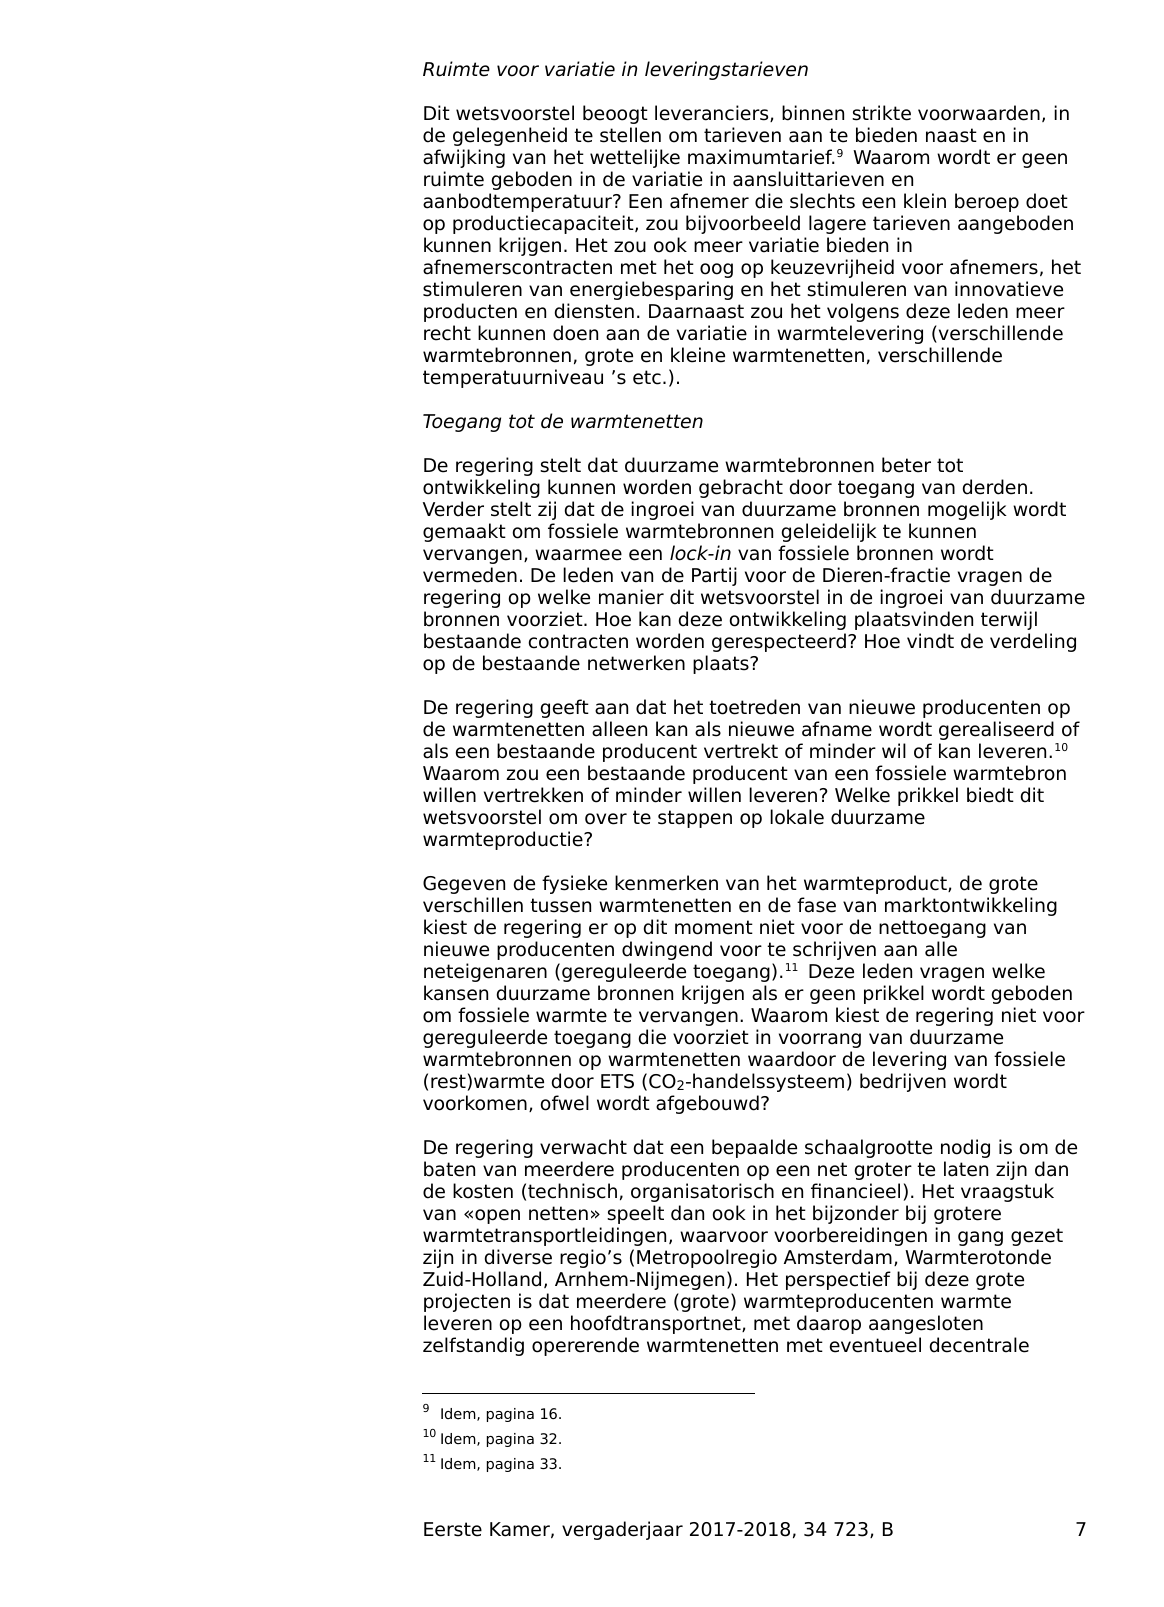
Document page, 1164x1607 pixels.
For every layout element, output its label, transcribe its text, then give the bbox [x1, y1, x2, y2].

text Idem, pagina 33. [422, 1452, 1087, 1474]
text Idem, pagina 16. [422, 1402, 1087, 1424]
text De regering verwacht dat een bepaalde schaalgrootte nodig is om de baten van meerdere producenten op een net groter te laten zijn dan de kosten (technisch, organisatorisch en financieel). Het vraagstuk van «open netten» speelt dan ook in het bijzonder bij grotere warmtetransportleidingen, waarvoor voorbereidingen in gang gezet zijn in diverse regio’s (Metropoolregio Amsterdam, Warmterotonde Zuid-Holland, Arnhem-Nijmegen). Het perspectief bij deze grote projecten is dat meerdere (grote) warmteproducenten warmte leveren op een hoofdtransportnet, met daarop aangesloten zelfstandig opererende warmtenetten met eventueel decentrale [422, 1137, 1087, 1357]
text De regering geeft aan dat het toetreden van nieuwe producenten op de warmtenetten alleen kan als nieuwe afname wordt gerealiseerd of als een bestaande producent vertrekt of minder wil of kan leveren. Waarom zou een bestaande producent van een fossiele warmtebron willen vertrekken of minder willen leveren? Welke prikkel biedt dit wetsvoorstel om over te stappen op lokale duurzame warmteproductie? [422, 697, 1087, 851]
subtitle Ruimte voor variatie in leveringstarieven [422, 59, 1087, 81]
text De regering stelt dat duurzame warmtebronnen beter tot ontwikkeling kunnen worden gebracht door toegang van derden. Verder stelt zij dat de ingroei van duurzame bronnen mogelijk wordt gemaakt om fossiele warmtebronnen geleidelijk te kunnen vervangen, waarmee een lock-in van fossiele bronnen wordt vermeden. De leden van de Partij voor de Dieren-fractie vragen de regering op welke manier dit wetsvoorstel in de ingroei van duurzame bronnen voorziet. Hoe kan deze ontwikkeling plaatsvinden terwijl bestaande contracten worden gerespecteerd? Hoe vindt de verdeling op de bestaande netwerken plaats? [422, 455, 1087, 675]
text Gegeven de fysieke kenmerken van het warmteproduct, de grote verschillen tussen warmtenetten en de fase van marktontwikkeling kiest de regering er op dit moment niet voor de nettoegang van nieuwe producenten dwingend voor te schrijven aan alle neteigenaren (gereguleerde toegang). Deze leden vragen welke kansen duurzame bronnen krijgen als er geen prikkel wordt geboden om fossiele warmte te vervangen. Waarom kiest de regering niet voor gereguleerde toegang die voorziet in voorrang van duurzame warmtebronnen op warmtenetten waardoor de levering van fossiele (rest)warmte door ETS (CO2-handelssysteem) bedrijven wordt voorkomen, ofwel wordt afgebouwd? [422, 873, 1087, 1115]
text Dit wetsvoorstel beoogt leveranciers, binnen strikte voorwaarden, in de gelegenheid te stellen om tarieven aan te bieden naast en in afwijking van het wettelijke maximumtarief. Waarom wordt er geen ruimte geboden in de variatie in aansluittarieven en aanbodtemperatuur? Een afnemer die slechts een klein beroep doet op productiecapaciteit, zou bijvoorbeeld lagere tarieven aangeboden kunnen krijgen. Het zou ook meer variatie bieden in afnemerscontracten met het oog op keuzevrijheid voor afnemers, het stimuleren van energiebesparing en het stimuleren van innovatieve producten en diensten. Daarnaast zou het volgens deze leden meer recht kunnen doen aan de variatie in warmtelevering (verschillende warmtebronnen, grote en kleine warmtenetten, verschillende temperatuurniveau ’s etc.). [422, 103, 1087, 389]
text Idem, pagina 32. [422, 1427, 1087, 1449]
subtitle Toegang tot de warmtenetten [422, 411, 1087, 433]
